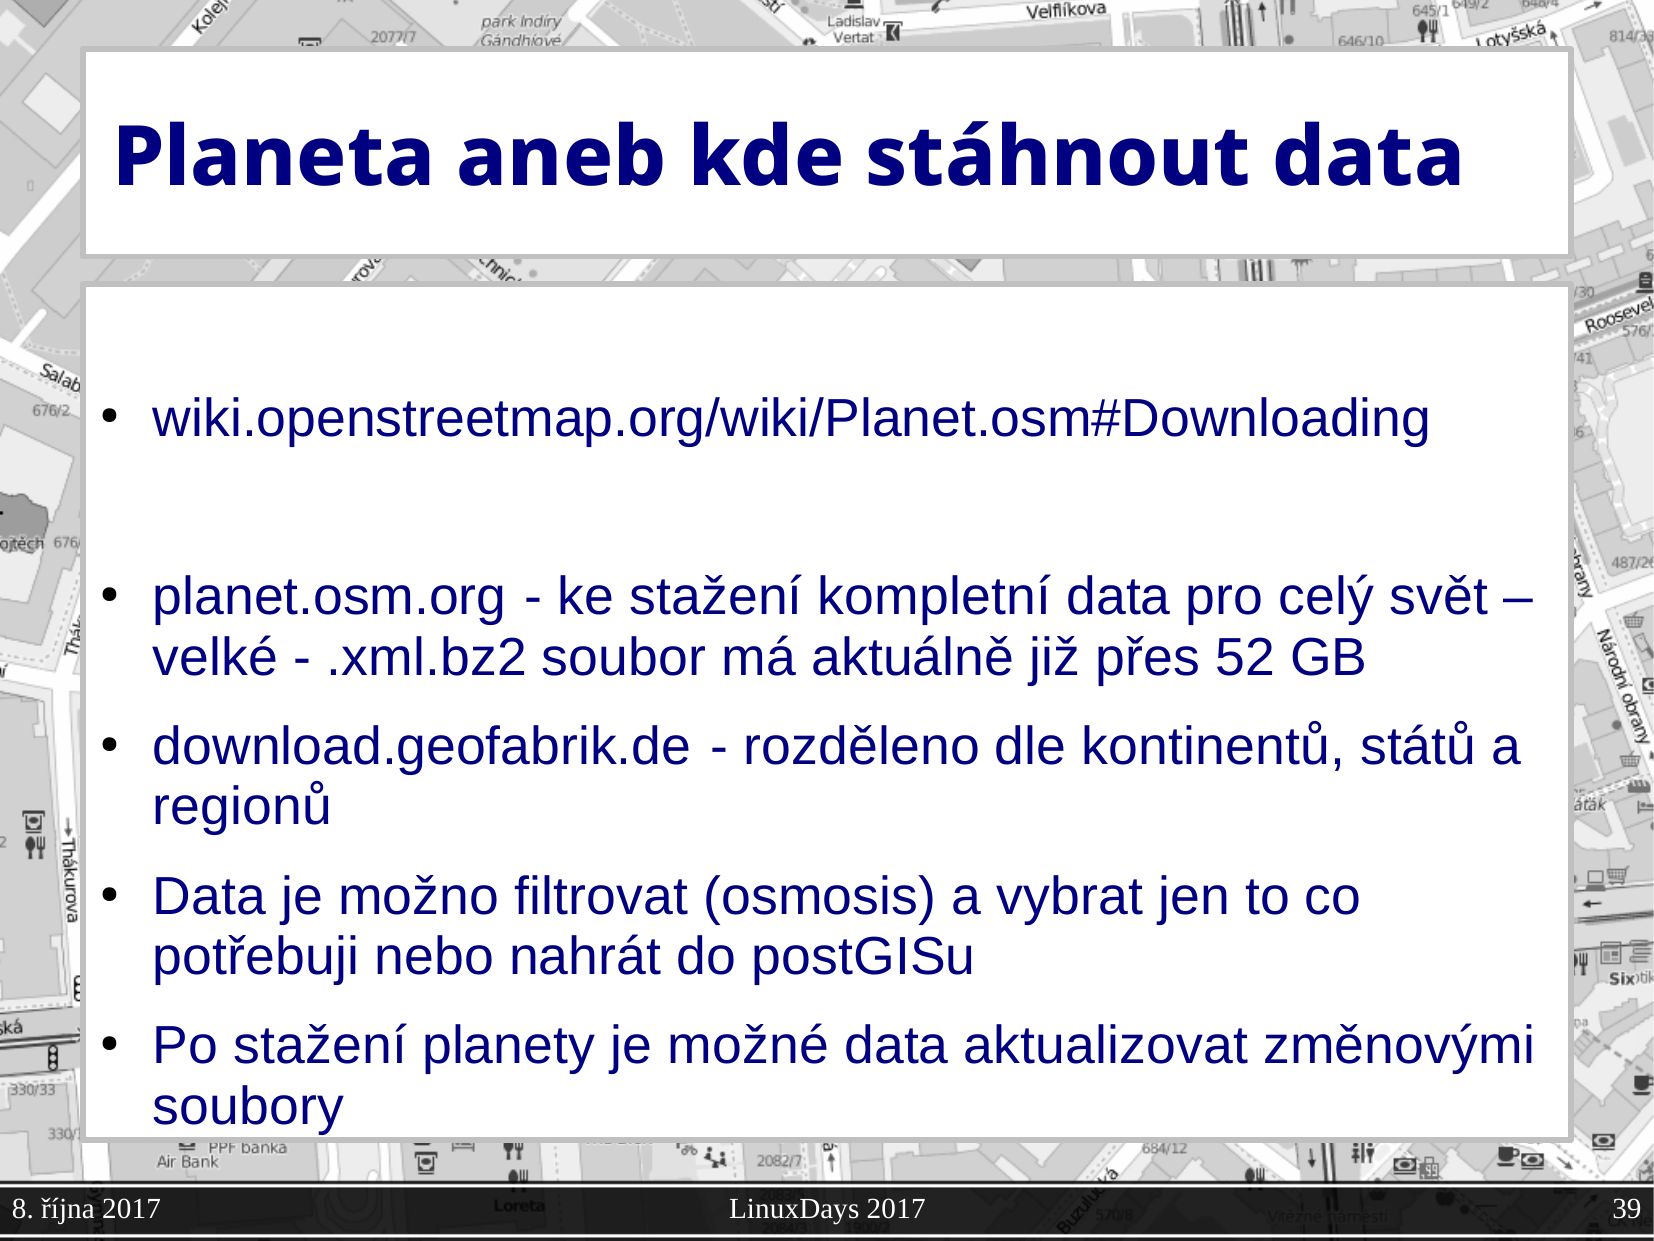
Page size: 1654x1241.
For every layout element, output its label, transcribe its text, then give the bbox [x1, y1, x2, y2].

picture [0, 0, 1654, 1241]
title Planeta aneb kde stáhnout data [82, 49, 1571, 257]
list wiki.openstreetmap.org/wiki/Planet.osm#Downloading planet.osm.org - ke stažení kompletní data pro celý svět – velké - .xml.bz2 soubor má aktuálně již přes 52 GB download.geofabrik.de - rozděleno dle kontinentů, států a regionů Data je možno filtrovat (osmosis) a vybrat jen to co potřebuji nebo nahrát do postGISu Po stažení planety je možné data aktualizovat změnovými soubory [82, 284, 1571, 1140]
